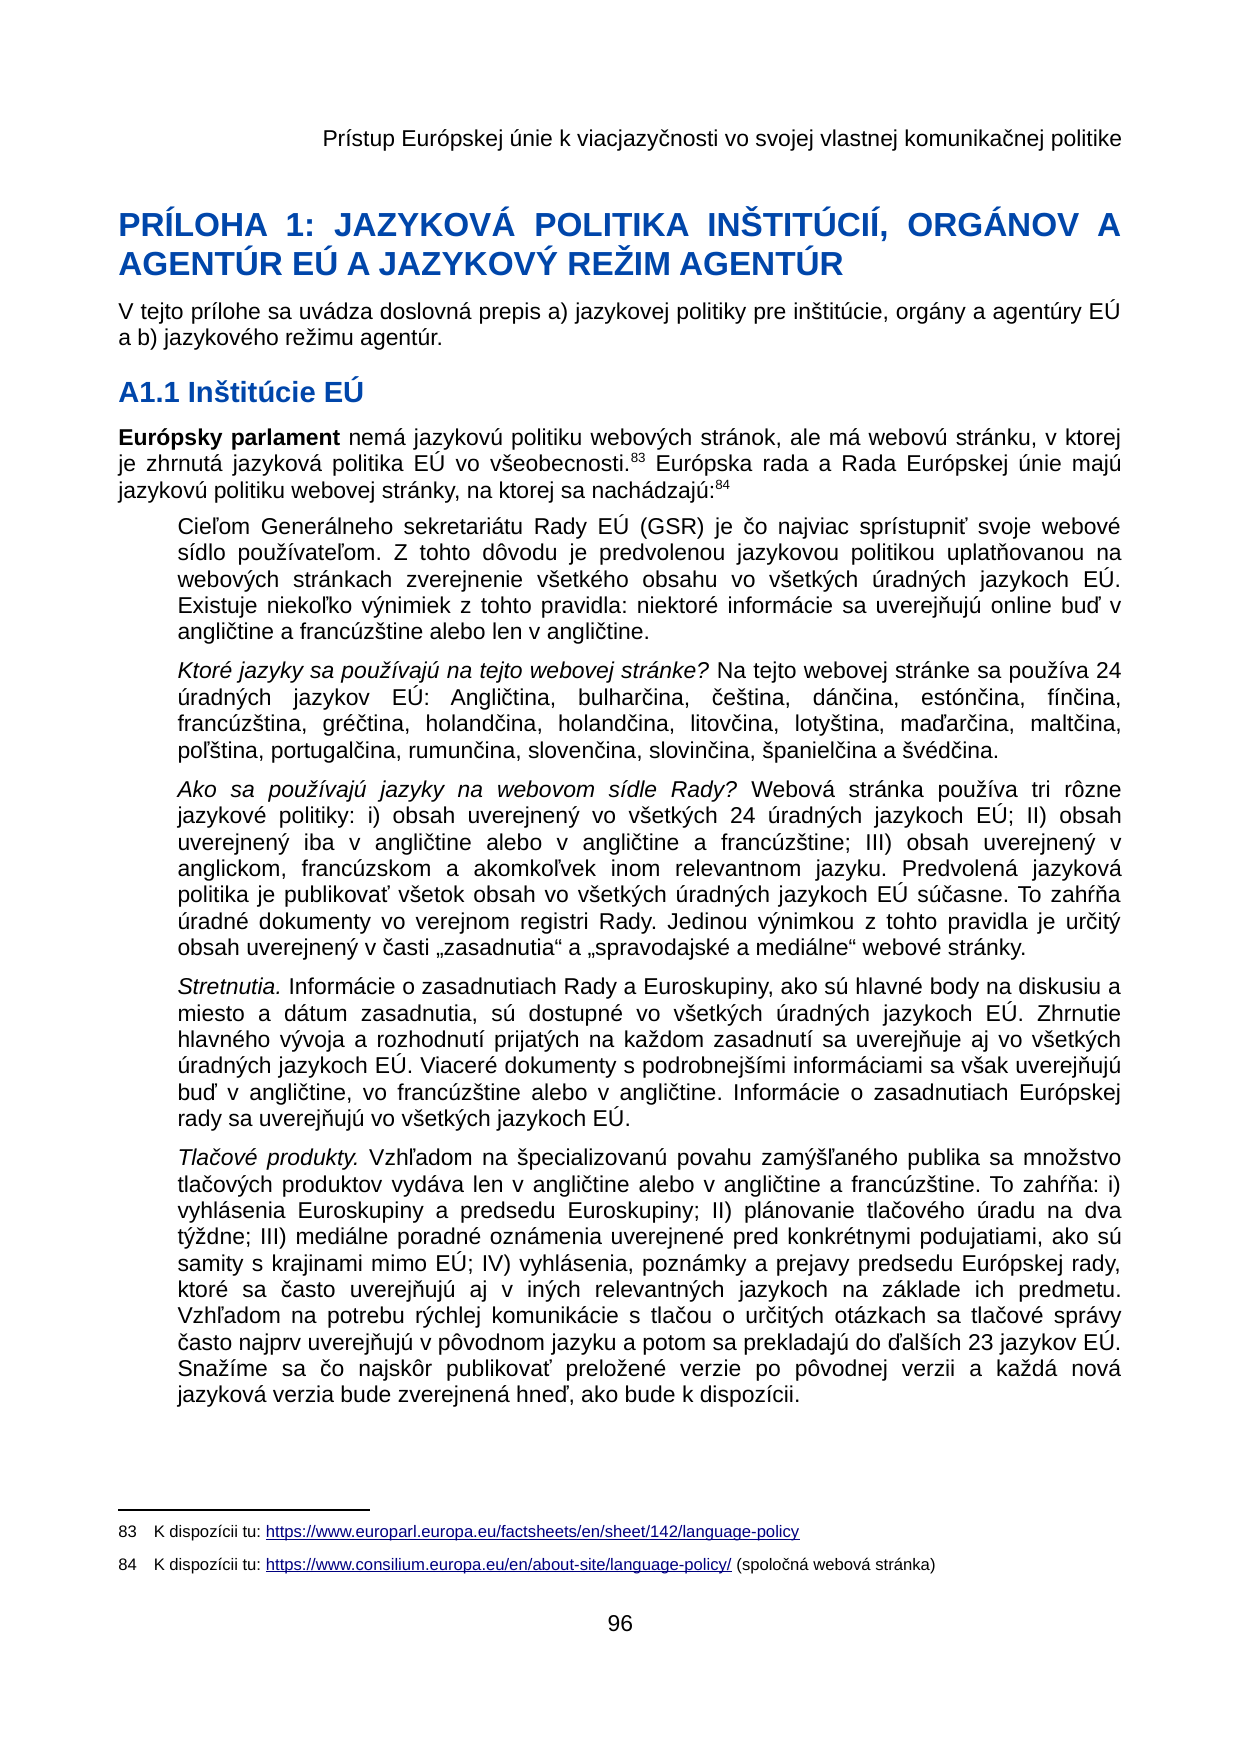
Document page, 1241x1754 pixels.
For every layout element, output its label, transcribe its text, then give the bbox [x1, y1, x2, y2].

subtitle A1.1 Inštitúcie EÚ [118, 375, 1122, 408]
text K dispozícii tu: https://www.europarl.europa.eu/factsheets/en/sheet/142/language-policy [118, 1522, 1122, 1541]
text Ako sa používajú jazyky na webovom sídle Rady? Webová stránka používa tri rôzne jazykové politiky: i) obsah uverejnený vo všetkých 24 úradných jazykoch EÚ; II) obsah uverejnený iba v angličtine alebo v angličtine a francúzštine; III) obsah uverejnený v anglickom, francúzskom a akomkoľvek inom relevantnom jazyku. Predvolená jazyková politika je publikovať všetok obsah vo všetkých úradných jazykoch EÚ súčasne. To zahŕňa úradné dokumenty vo verejnom registri Rady. Jedinou výnimkou z tohto pravidla je určitý obsah uverejnený v časti „zasadnutia“ a „spravodajské a mediálne“ webové stránky. [177, 776, 1122, 960]
text Cieľom Generálneho sekretariátu Rady EÚ (GSR) je čo najviac sprístupniť svoje webové sídlo používateľom. Z tohto dôvodu je predvolenou jazykovou politikou uplatňovanou na webových stránkach zverejnenie všetkého obsahu vo všetkých úradných jazykoch EÚ. Existuje niekoľko výnimiek z tohto pravidla: niektoré informácie sa uverejňujú online buď v angličtine a francúzštine alebo len v angličtine. [177, 513, 1122, 644]
text V tejto prílohe sa uvádza doslovná prepis a) jazykovej politiky pre inštitúcie, orgány a agentúry EÚ a b) jazykového režimu agentúr. [118, 298, 1122, 351]
text K dispozícii tu: https://www.consilium.europa.eu/en/about-site/language-policy/ (spoločná webová stránka) [118, 1554, 1122, 1573]
subtitle PRÍLOHA 1: JAZYKOVÁ POLITIKA INŠTITÚCIÍ, ORGÁNOV A AGENTÚR EÚ A JAZYKOVÝ REŽIM AGENTÚR [118, 205, 1122, 282]
text Stretnutia. Informácie o zasadnutiach Rady a Euroskupiny, ako sú hlavné body na diskusiu a miesto a dátum zasadnutia, sú dostupné vo všetkých úradných jazykoch EÚ. Zhrnutie hlavného vývoja a rozhodnutí prijatých na každom zasadnutí sa uverejňuje aj vo všetkých úradných jazykoch EÚ. Viaceré dokumenty s podrobnejšími informáciami sa však uverejňujú buď v angličtine, vo francúzštine alebo v angličtine. Informácie o zasadnutiach Európskej rady sa uverejňujú vo všetkých jazykoch EÚ. [177, 973, 1122, 1131]
text Ktoré jazyky sa používajú na tejto webovej stránke? Na tejto webovej stránke sa používa 24 úradných jazykov EÚ: Angličtina, bulharčina, čeština, dánčina, estónčina, fínčina, francúzština, gréčtina, holandčina, holandčina, litovčina, lotyština, maďarčina, maltčina, poľština, portugalčina, rumunčina, slovenčina, slovinčina, španielčina a švédčina. [177, 657, 1122, 763]
text Tlačové produkty. Vzhľadom na špecializovanú povahu zamýšľaného publika sa množstvo tlačových produktov vydáva len v angličtine alebo v angličtine a francúzštine. To zahŕňa: i) vyhlásenia Euroskupiny a predsedu Euroskupiny; II) plánovanie tlačového úradu na dva týždne; III) mediálne poradné oznámenia uverejnené pred konkrétnymi podujatiami, ako sú samity s krajinami mimo EÚ; IV) vyhlásenia, poznámky a prejavy predsedu Európskej rady, ktoré sa často uverejňujú aj v iných relevantných jazykoch na základe ich predmetu. Vzhľadom na potrebu rýchlej komunikácie s tlačou o určitých otázkach sa tlačové správy často najprv uverejňujú v pôvodnom jazyku a potom sa prekladajú do ďalších 23 jazykov EÚ. Snažíme sa čo najskôr publikovať preložené verzie po pôvodnej verzii a každá nová jazyková verzia bude zverejnená hneď, ako bude k dispozícii. [177, 1144, 1122, 1408]
text Európsky parlament nemá jazykovú politiku webových stránok, ale má webovú stránku, v ktorej je zhrnutá jazyková politika EÚ vo všeobecnosti. Európska rada a Rada Európskej únie majú jazykovú politiku webovej stránky, na ktorej sa nachádzajú: [118, 424, 1122, 503]
